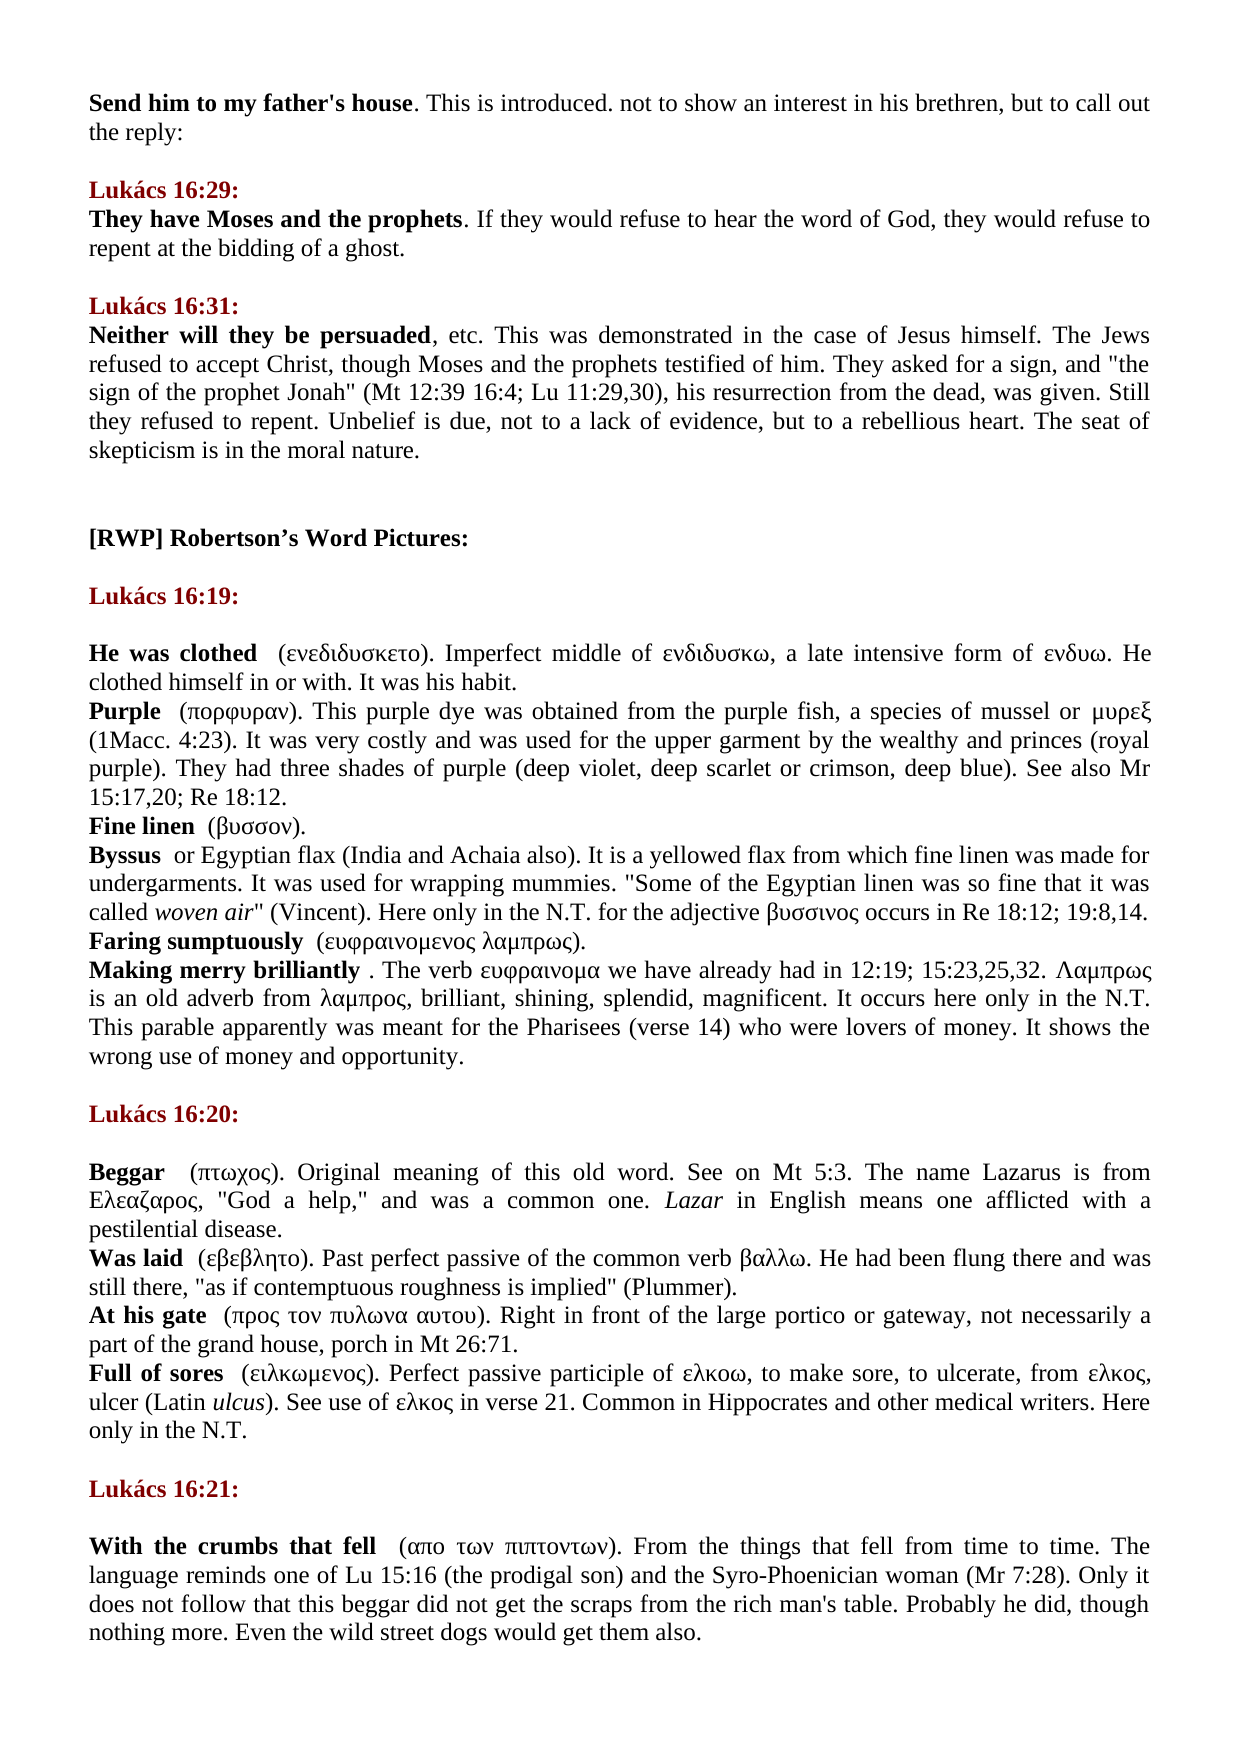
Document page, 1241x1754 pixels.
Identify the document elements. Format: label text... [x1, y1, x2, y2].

text Lukács 16:21: [88, 1474, 1152, 1502]
text Beggar (πτωχος). Original meaning of this old word. See on Mt 5:3. The name Lazarus is from Ελεαζαρος, "God a help," and was a common one. Lazar in English means one afflicted with a pestilential disease. [88, 1157, 1152, 1243]
text Purple (πορφυραν). This purple dye was obtained from the purple fish, a species of mussel or μυρεξ (1Macc. 4:23). It was very costly and was used for the upper garment by the wealthy and princes (royal purple). They had three shades of purple (deep violet, deep scarlet or crimson, deep blue). See also Mr 15:17,20; Re 18:12. [88, 696, 1152, 811]
text Making merry brilliantly . The verb ευφραινομα we have already had in 12:19; 15:23,25,32. Λαμπρως is an old adverb from λαμπρος, brilliant, shining, splendid, magnificent. It occurs here only in the N.T. This parable apparently was meant for the Pharisees (verse 14) who were lovers of money. It shows the wrong use of money and opportunity. [88, 955, 1152, 1070]
text Byssus or Egyptian flax (India and Achaia also). It is a yellowed flax from which fine linen was made for undergarments. It was used for wrapping mummies. "Some of the Egyptian linen was so fine that it was called woven air" (Vincent). Here only in the N.T. for the adjective βυσσινος occurs in Re 18:12; 19:8,14. [88, 840, 1152, 926]
text Lukács 16:19: [88, 581, 1152, 610]
text Neither will they be persuaded, etc. This was demonstrated in the case of Jesus himself. The Jews refused to accept Christ, though Moses and the prophets testified of him. They asked for a sign, and "the sign of the prophet Jonah" (Mt 12:39 16:4; Lu 11:29,30), his resurrection from the dead, was given. Still they refused to repent. Unbelief is due, not to a lack of evidence, but to a rebellious heart. The seat of skepticism is in the moral nature. [88, 320, 1152, 464]
text Was laid (εβεβλητο). Past perfect passive of the common verb βαλλω. He had been flung there and was still there, "as if contemptuous roughness is implied" (Plummer). [88, 1243, 1152, 1301]
text Fine linen (βυσσον). [88, 811, 1152, 840]
text Lukács 16:20: [88, 1099, 1152, 1128]
text Send him to my father's house. This is introduced. not to show an interest in his brethren, but to call out the reply: [88, 88, 1152, 146]
text They have Moses and the prophets. If they would refuse to hear the word of God, they would refuse to repent at the bidding of a ghost. [88, 204, 1152, 262]
text At his gate (προς τον πυλωνα αυτου). Right in front of the large portico or gateway, not necessarily a part of the grand house, porch in Mt 26:71. [88, 1301, 1152, 1358]
text With the crumbs that fell (απο των πιπτοντων). From the things that fell from time to time. The language reminds one of Lu 15:16 (the prodigal son) and the Syro-Phoenician woman (Mr 7:28). Only it does not follow that this beggar did not get the scraps from the rich man's table. Probably he did, though nothing more. Even the wild street dogs would get them also. [88, 1531, 1152, 1646]
text Full of sores (ειλκωμενος). Perfect passive participle of ελκοω, to make sore, to ulcerate, from ελκος, ulcer (Latin ulcus). See use of ελκος in verse 21. Common in Hippocrates and other medical writers. Here only in the N.T. [88, 1358, 1152, 1444]
text [RWP] Robertson’s Word Pictures: [88, 523, 1152, 552]
text Lukács 16:31: [88, 291, 1152, 320]
text Faring sumptuously (ευφραινομενος λαμπρως). [88, 926, 1152, 955]
text He was clothed (ενεδιδυσκετο). Imperfect middle of ενδιδυσκω, a late intensive form of ενδυω. He clothed himself in or with. It was his habit. [88, 638, 1152, 696]
text Lukács 16:29: [88, 176, 1152, 204]
